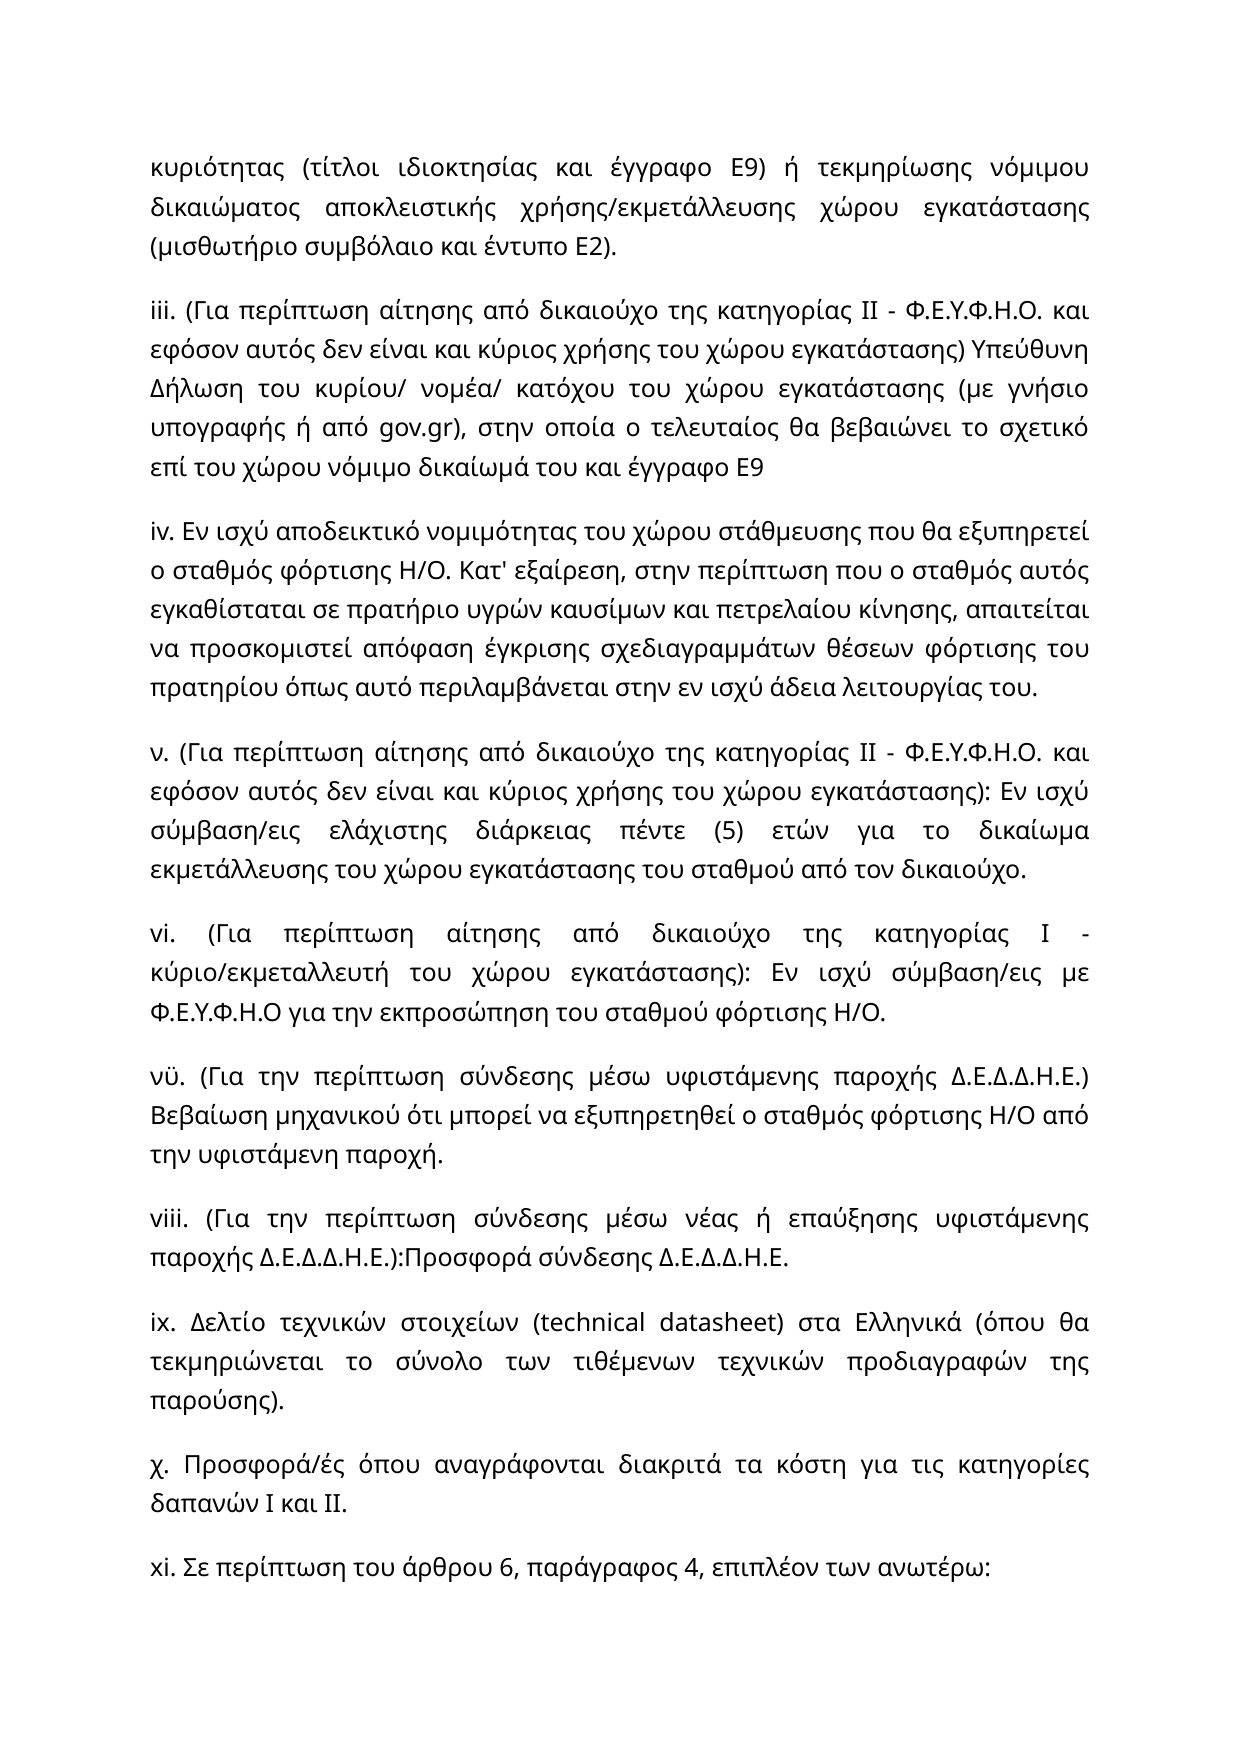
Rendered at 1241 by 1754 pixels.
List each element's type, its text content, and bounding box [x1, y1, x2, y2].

text κυριότητας (τίτλοι ιδιοκτησίας και έγγραφο E9) ή τεκμηρίωσης νόμιμου δικαιώματος αποκλειστικής χρήσης/εκμετάλλευσης χώρου εγκατάστασης (μισθωτήριο συμβόλαιο και έντυπο E2). [150, 150, 1090, 262]
text ix. Δελτίο τεχνικών στοιχείων (technical datasheet) στα Ελληνικά (όπου θα τεκμηριώνεται το σύνολο των τιθέμενων τεχνικών προδιαγραφών της παρούσης). [150, 1304, 1090, 1417]
text iv. Εν ισχύ αποδεικτικό νομιμότητας του χώρου στάθμευσης που θα εξυπηρετεί ο σταθμός φόρτισης Η/Ο. Κατ' εξαίρεση, στην περίπτωση που ο σταθμός αυτός εγκαθίσταται σε πρατήριο υγρών καυσίμων και πετρελαίου κίνησης, απαιτείται να προσκομιστεί απόφαση έγκρισης σχεδιαγραμμάτων θέσεων φόρτισης του πρατηρίου όπως αυτό περιλαμβάνεται στην εν ισχύ άδεια λειτουργίας του. [150, 513, 1090, 704]
text χ. Προσφορά/ές όπου αναγράφονται διακριτά τα κόστη για τις κατηγορίες δαπανών I και II. [150, 1447, 1090, 1520]
text xi. Σε περίπτωση του άρθρου 6, παράγραφος 4, επιπλέον των ανωτέρω: [150, 1550, 1090, 1584]
text viii. (Για την περίπτωση σύνδεσης μέσω νέας ή επαύξησης υφιστάμενης παροχής Δ.Ε.Δ.Δ.Η.Ε.):Προσφορά σύνδεσης Δ.Ε.Δ.Δ.Η.Ε. [150, 1201, 1090, 1274]
text vi. (Για περίπτωση αίτησης από δικαιούχο της κατηγορίας Ι - κύριο/εκμεταλλευτή του χώρου εγκατάστασης): Εν ισχύ σύμβαση/εις με Φ.Ε.Υ.Φ.Η.Ο για την εκπροσώπηση του σταθμού φόρτισης Η/Ο. [150, 916, 1090, 1028]
text νϋ. (Για την περίπτωση σύνδεσης μέσω υφιστάμενης παροχής Δ.Ε.Δ.Δ.Η.Ε.) Βεβαίωση μηχανικού ότι μπορεί να εξυπηρετηθεί ο σταθμός φόρτισης Η/Ο από την υφιστάμενη παροχή. [150, 1058, 1090, 1171]
text ν. (Για περίπτωση αίτησης από δικαιούχο της κατηγορίας II - Φ.Ε.Υ.Φ.Η.Ο. και εφόσον αυτός δεν είναι και κύριος χρήσης του χώρου εγκατάστασης): Εν ισχύ σύμβαση/εις ελάχιστης διάρκειας πέντε (5) ετών για το δικαίωμα εκμετάλλευσης του χώρου εγκατάστασης του σταθμού από τον δικαιούχο. [150, 734, 1090, 886]
text iii. (Για περίπτωση αίτησης από δικαιούχο της κατηγορίας II - Φ.Ε.Υ.Φ.Η.Ο. και εφόσον αυτός δεν είναι και κύριος χρήσης του χώρου εγκατάστασης) Υπεύθυνη Δήλωση του κυρίου/ νομέα/ κατόχου του χώρου εγκατάστασης (με γνήσιο υπογραφής ή από gov.gr), στην οποία ο τελευταίος θα βεβαιώνει το σχετικό επί του χώρου νόμιμο δικαίωμά του και έγγραφο E9 [150, 292, 1090, 483]
